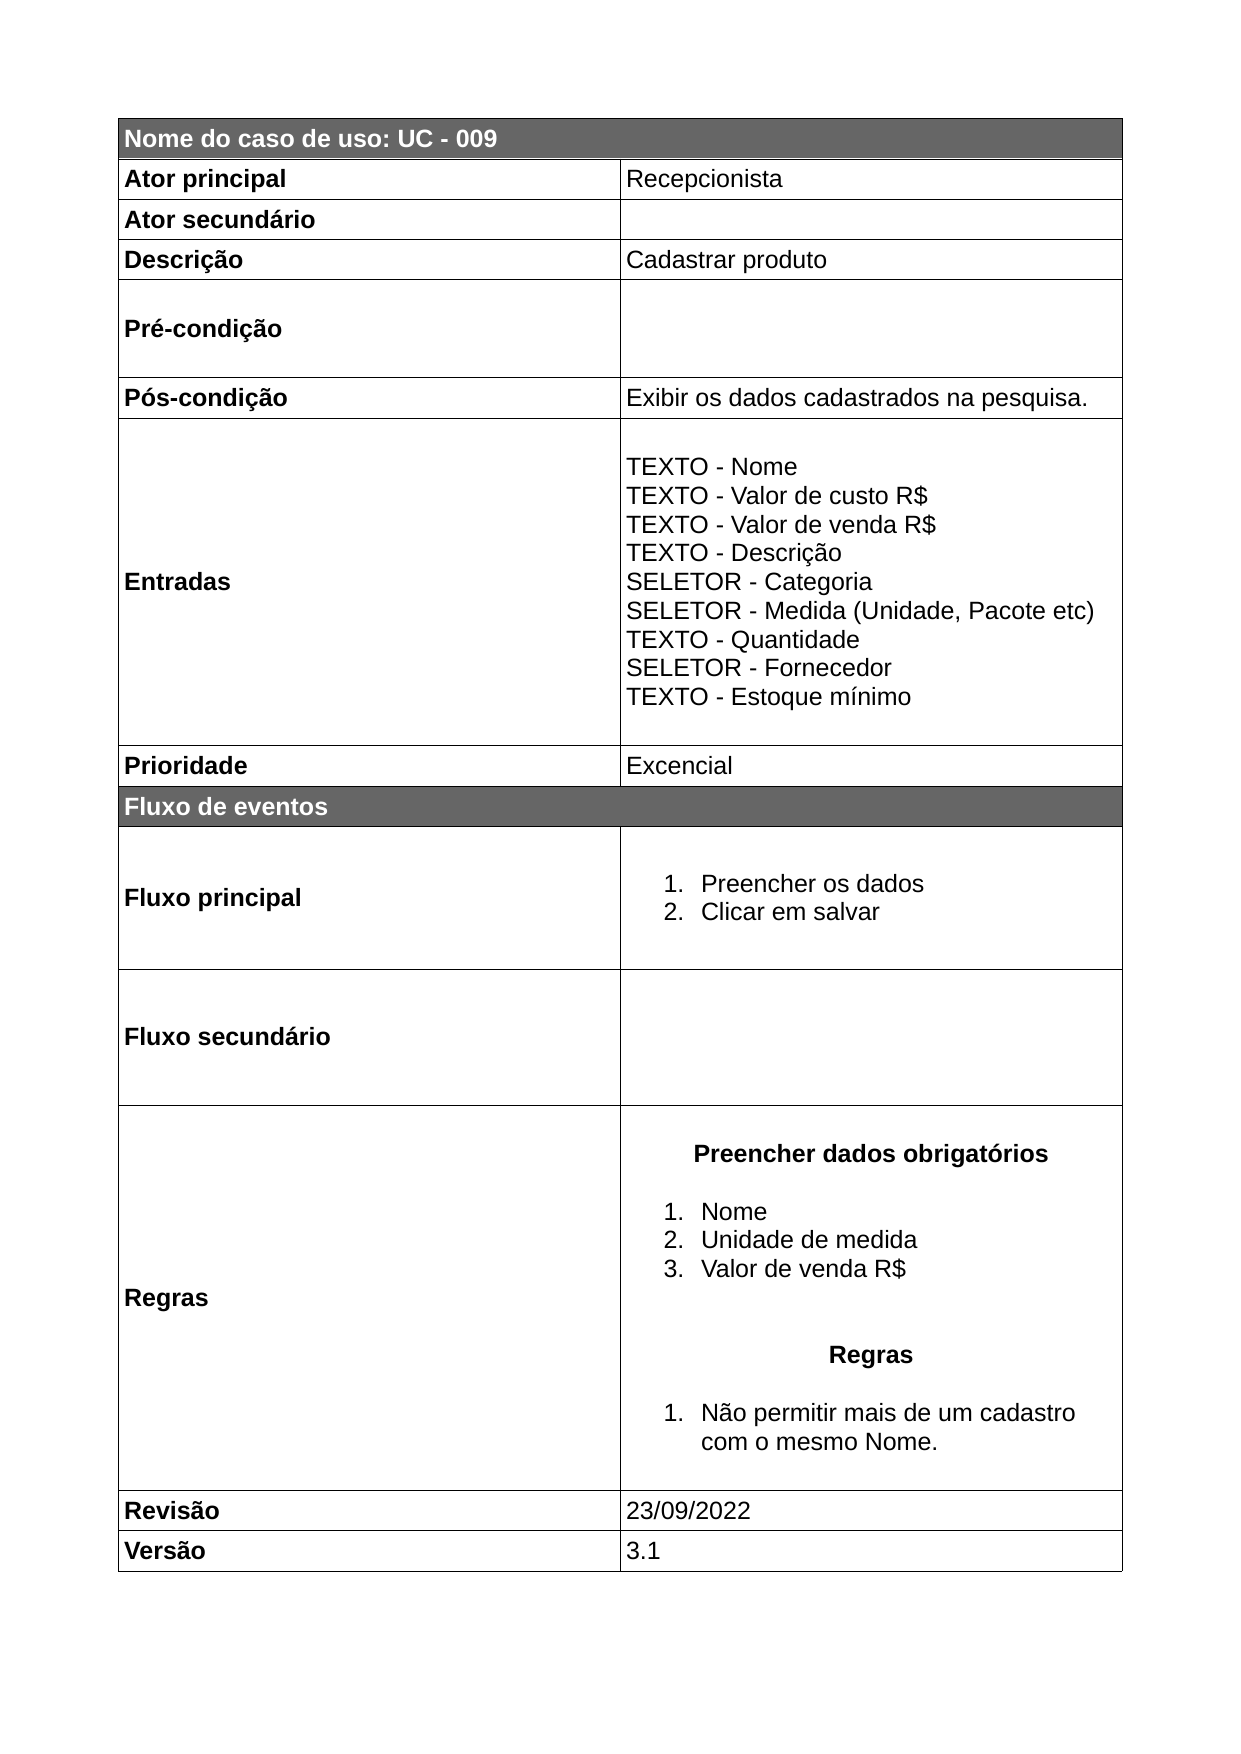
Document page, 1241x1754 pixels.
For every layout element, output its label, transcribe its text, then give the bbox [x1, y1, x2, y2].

table_cell Descrição [119, 240, 620, 279]
table_cell 23/09/2022 [621, 1491, 1122, 1530]
table_cell Pós-condição [119, 378, 620, 417]
table_cell Excencial [621, 746, 1122, 786]
table_cell Fluxo secundário [119, 970, 620, 1105]
table_cell 3.1 [621, 1531, 1122, 1571]
table_cell Ator principal [119, 160, 620, 199]
table_cell Fluxo principal [119, 827, 620, 969]
table_cell Preencher os dados Clicar em salvar [621, 827, 1122, 969]
table_cell Revisão [119, 1491, 620, 1530]
table_cell [621, 280, 1122, 377]
table_cell Exibir os dados cadastrados na pesquisa. [621, 378, 1122, 417]
table_cell Pré-condição [119, 280, 620, 377]
table_cell Fluxo de eventos [119, 787, 1122, 826]
table_cell Versão [119, 1531, 620, 1571]
table_cell Prioridade [119, 746, 620, 786]
table_cell Recepcionista [621, 160, 1122, 199]
table_cell Entradas [119, 419, 620, 745]
table_cell Cadastrar produto [621, 240, 1122, 279]
table_header Nome do caso de uso: UC - 009 [119, 119, 1122, 158]
table_cell TEXTO - Nome TEXTO - Valor de custo R$ TEXTO - Valor de venda R$ TEXTO - Descrição SELETOR - Categoria SELETOR - Medida (Unidade, Pacote etc) TEXTO - Quantidade SELETOR - Fornecedor TEXTO - Estoque mínimo [621, 419, 1122, 745]
table_cell Regras [119, 1106, 620, 1490]
table_cell Ator secundário [119, 200, 620, 239]
table_cell [621, 970, 1122, 1105]
table_cell [621, 200, 1122, 239]
table_cell Preencher dados obrigatórios Nome Unidade de medida Valor de venda R$ Regras Não permitir mais de um cadastro com o mesmo Nome. [621, 1106, 1122, 1490]
